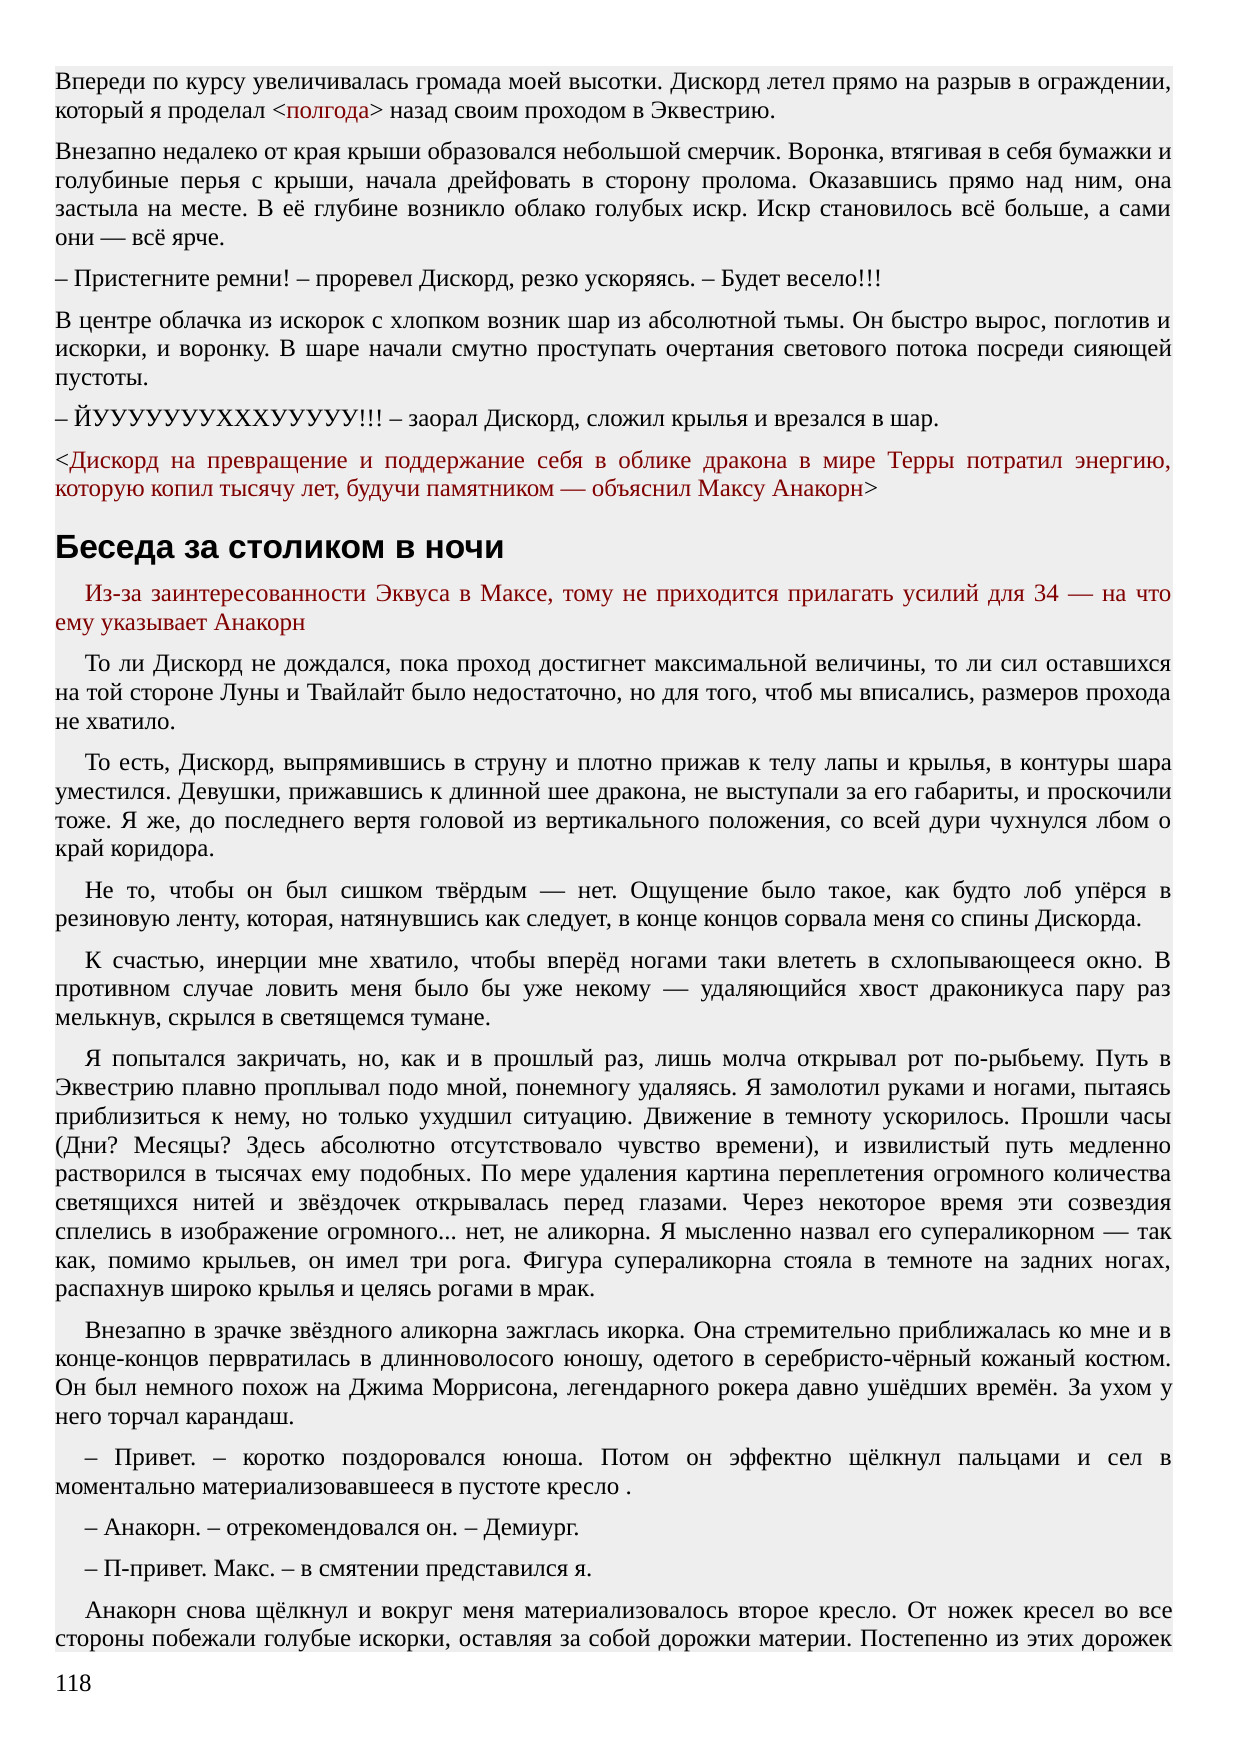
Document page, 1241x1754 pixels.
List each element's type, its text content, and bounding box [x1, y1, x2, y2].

text – ЙУУУУУУУХХХУУУУУ!!! – заорал Дискорд, сложил крылья и врезался в шар. [55, 403, 1173, 432]
text К счастью, инерции мне хватило, чтобы вперёд ногами таки влететь в схлопывающееся окно. В противном случае ловить меня было бы уже некому — удаляющийся хвост драконикуса пару раз мелькнув, скрылся в светящемся тумане. [55, 945, 1173, 1031]
text Не то, чтобы он был сишком твёрдым — нет. Ощущение было такое, как будто лоб упёрся в резиновую ленту, которая, натянувшись как следует, в конце концов сорвала меня со спины Дискорда. [55, 875, 1173, 932]
text Внезапно недалеко от края крыши образовался небольшой смерчик. Воронка, втягивая в себя бумажки и голубиные перья с крыши, начала дрейфовать в сторону пролома. Оказавшись прямо над ним, она застыла на месте. В её глубине возникло облако голубых искр. Искр становилось всё больше, а сами они — всё ярче. [55, 136, 1173, 251]
text – П-привет. Макс. – в смятении представился я. [55, 1553, 1173, 1582]
text <Дискорд на превращение и поддержание себя в облике дракона в мире Терры потратил энергию, которую копил тысячу лет, будучи памятником — объяснил Максу Анакорн> [55, 445, 1173, 502]
text – Анакорн. – отрекомендовался он. – Демиург. [55, 1512, 1173, 1541]
subtitle Беседа за столиком в ночи [55, 527, 1173, 566]
text Из-за заинтересованности Эквуса в Максе, тому не приходится прилагать усилий для 34 — на что ему указывает Анакорн [55, 578, 1173, 636]
text – Пристегните ремни! – проревел Дискорд, резко ускоряясь. – Будет весело!!! [55, 263, 1173, 292]
text Анакорн снова щёлкнул и вокруг меня материализовалось второе кресло. От ножек кресел во все стороны побежали голубые искорки, оставляя за собой дорожки материи. Постепенно из этих дорожек [55, 1595, 1173, 1652]
text – Привет. – коротко поздоровался юноша. Потом он эффектно щёлкнул пальцами и сел в моментально материализовавшееся в пустоте кресло . [55, 1442, 1173, 1500]
text В центре облачка из искорок с хлопком возник шар из абсолютной тьмы. Он быстро вырос, поглотив и искорки, и воронку. В шаре начали смутно проступать очертания светового потока посреди сияющей пустоты. [55, 305, 1173, 391]
text Впереди по курсу увеличивалась громада моей высотки. Дискорд летел прямо на разрыв в ограждении, который я проделал <полгода> назад своим проходом в Эквестрию. [55, 66, 1173, 123]
text Внезапно в зрачке звёздного аликорна зажглась икорка. Она стремительно приближалась ко мне и в конце-концов первратилась в длинноволосого юношу, одетого в серебристо-чёрный кожаный костюм. Он был немного похож на Джима Моррисона, легендарного рокера давно ушёдших времён. За ухом у него торчал карандаш. [55, 1315, 1173, 1430]
text То ли Дискорд не дождался, пока проход достигнет максимальной величины, то ли сил оставшихся на той стороне Луны и Твайлайт было недостаточно, но для того, чтоб мы вписались, размеров прохода не хватило. [55, 648, 1173, 735]
text Я попытался закричать, но, как и в прошлый раз, лишь молча открывал рот по-рыбьему. Путь в Эквестрию плавно проплывал подо мной, понемногу удаляясь. Я замолотил руками и ногами, пытаясь приблизиться к нему, но только ухудшил ситуацию. Движение в темноту ускорилось. Прошли часы (Дни? Месяцы? Здесь абсолютно отсутствовало чувство времени), и извилистый путь медленно растворился в тысячах ему подобных. По мере удаления картина переплетения огромного количества светящихся нитей и звёздочек открывалась перед глазами. Через некоторое время эти созвездия сплелись в изображение огромного... нет, не аликорна. Я мысленно назвал его супераликорном — так как, помимо крыльев, он имел три рога. Фигура супераликорна стояла в темноте на задних ногах, распахнув широко крылья и целясь рогами в мрак. [55, 1043, 1173, 1302]
text То есть, Дискорд, выпрямившись в струну и плотно прижав к телу лапы и крылья, в контуры шара уместился. Девушки, прижавшись к длинной шее дракона, не выступали за его габариты, и проскочили тоже. Я же, до последнего вертя головой из вертикального положения, со всей дури чухнулся лбом о край коридора. [55, 747, 1173, 862]
